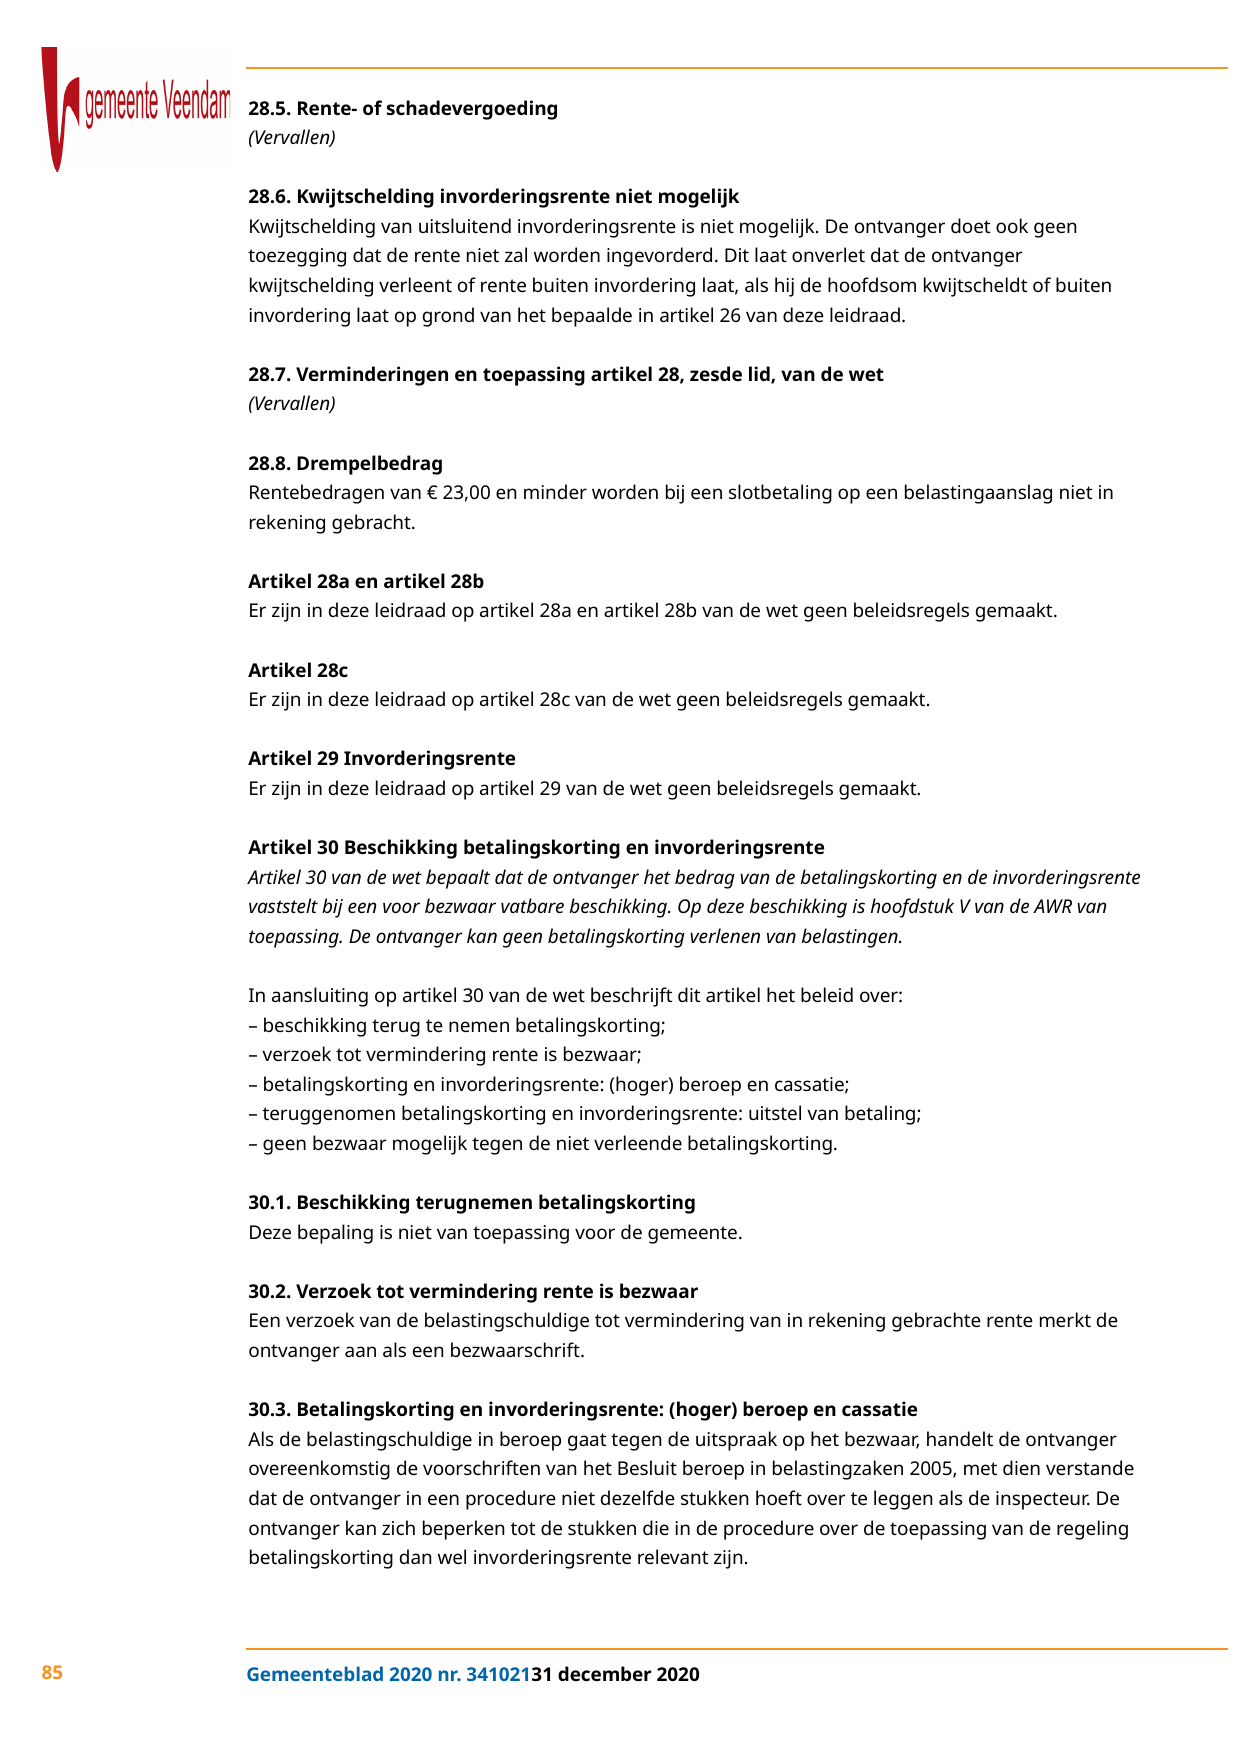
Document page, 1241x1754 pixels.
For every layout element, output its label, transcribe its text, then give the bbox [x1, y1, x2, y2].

text 30.1. Beschikking terugnemen betalingskorting [248, 1189, 1152, 1215]
text 30.3. Betalingskorting en invorderingsrente: (hoger) beroep en cassatie [248, 1396, 1152, 1422]
text Artikel 28a en artikel 28b [248, 568, 1152, 594]
text Artikel 29 Invorderingsrente [248, 746, 1152, 771]
text Deze bepaling is niet van toepassing voor de gemeente. [248, 1219, 1152, 1245]
text – beschikking terug te nemen betalingskorting; [248, 1012, 1152, 1038]
text – verzoek tot vermindering rente is bezwaar; [248, 1041, 1152, 1067]
text Artikel 30 Beschikking betalingskorting en invorderingsrente [248, 834, 1152, 860]
text Kwijtschelding van uitsluitend invorderingsrente is niet mogelijk. De ontvanger doet ook geen toezegging dat de rente niet zal worden ingevorderd. Dit laat onverlet dat de ontvanger kwijtschelding verleent of rente buiten invordering laat, als hij de hoofdsom kwijtscheldt of buiten invordering laat op grond van het bepaalde in artikel 26 van deze leidraad. [248, 213, 1152, 328]
text Er zijn in deze leidraad op artikel 29 van de wet geen beleidsregels gemaakt. [248, 775, 1152, 801]
text Er zijn in deze leidraad op artikel 28c van de wet geen beleidsregels gemaakt. [248, 686, 1152, 712]
text (Vervallen) [248, 391, 1152, 416]
picture [41, 47, 231, 172]
text Artikel 28c [248, 657, 1152, 683]
text Rentebedragen van € 23,00 en minder worden bij een slotbetaling op een belastingaanslag niet in rekening gebracht. [248, 479, 1152, 535]
text 28.5. Rente- of schadevergoeding [248, 95, 1152, 121]
text 30.2. Verzoek tot vermindering rente is bezwaar [248, 1278, 1152, 1304]
text 28.7. Verminderingen en toepassing artikel 28, zesde lid, van de wet [248, 361, 1152, 387]
text Een verzoek van de belastingschuldige tot vermindering van in rekening gebrachte rente merkt de ontvanger aan als een bezwaarschrift. [248, 1308, 1152, 1363]
text (Vervallen) [248, 124, 1152, 150]
text Artikel 30 van de wet bepaalt dat de ontvanger het bedrag van de betalingskorting en de invorderingsrente vaststelt bij een voor bezwaar vatbare beschikking. Op deze beschikking is hoofdstuk V van de AWR van toepassing. De ontvanger kan geen betalingskorting verlenen van belastingen. [248, 864, 1152, 949]
text In aansluiting op artikel 30 van de wet beschrijft dit artikel het beleid over: [248, 982, 1152, 1008]
text – teruggenomen betalingskorting en invorderingsrente: uitstel van betaling; [248, 1101, 1152, 1126]
text 28.8. Drempelbedrag [248, 450, 1152, 476]
text 28.6. Kwijtschelding invorderingsrente niet mogelijk [248, 183, 1152, 209]
text – betalingskorting en invorderingsrente: (hoger) beroep en cassatie; [248, 1071, 1152, 1097]
text Er zijn in deze leidraad op artikel 28a en artikel 28b van de wet geen beleidsregels gemaakt. [248, 598, 1152, 623]
text Als de belastingschuldige in beroep gaat tegen de uitspraak op het bezwaar, handelt de ontvanger overeenkomstig de voorschriften van het Besluit beroep in belastingzaken 2005, met dien verstande dat de ontvanger in een procedure niet dezelfde stukken hoeft over te leggen als de inspecteur. De ontvanger kan zich beperken tot de stukken die in de procedure over de toepassing van de regeling betalingskorting dan wel invorderingsrente relevant zijn. [248, 1426, 1152, 1570]
text – geen bezwaar mogelijk tegen de niet verleende betalingskorting. [248, 1130, 1152, 1156]
